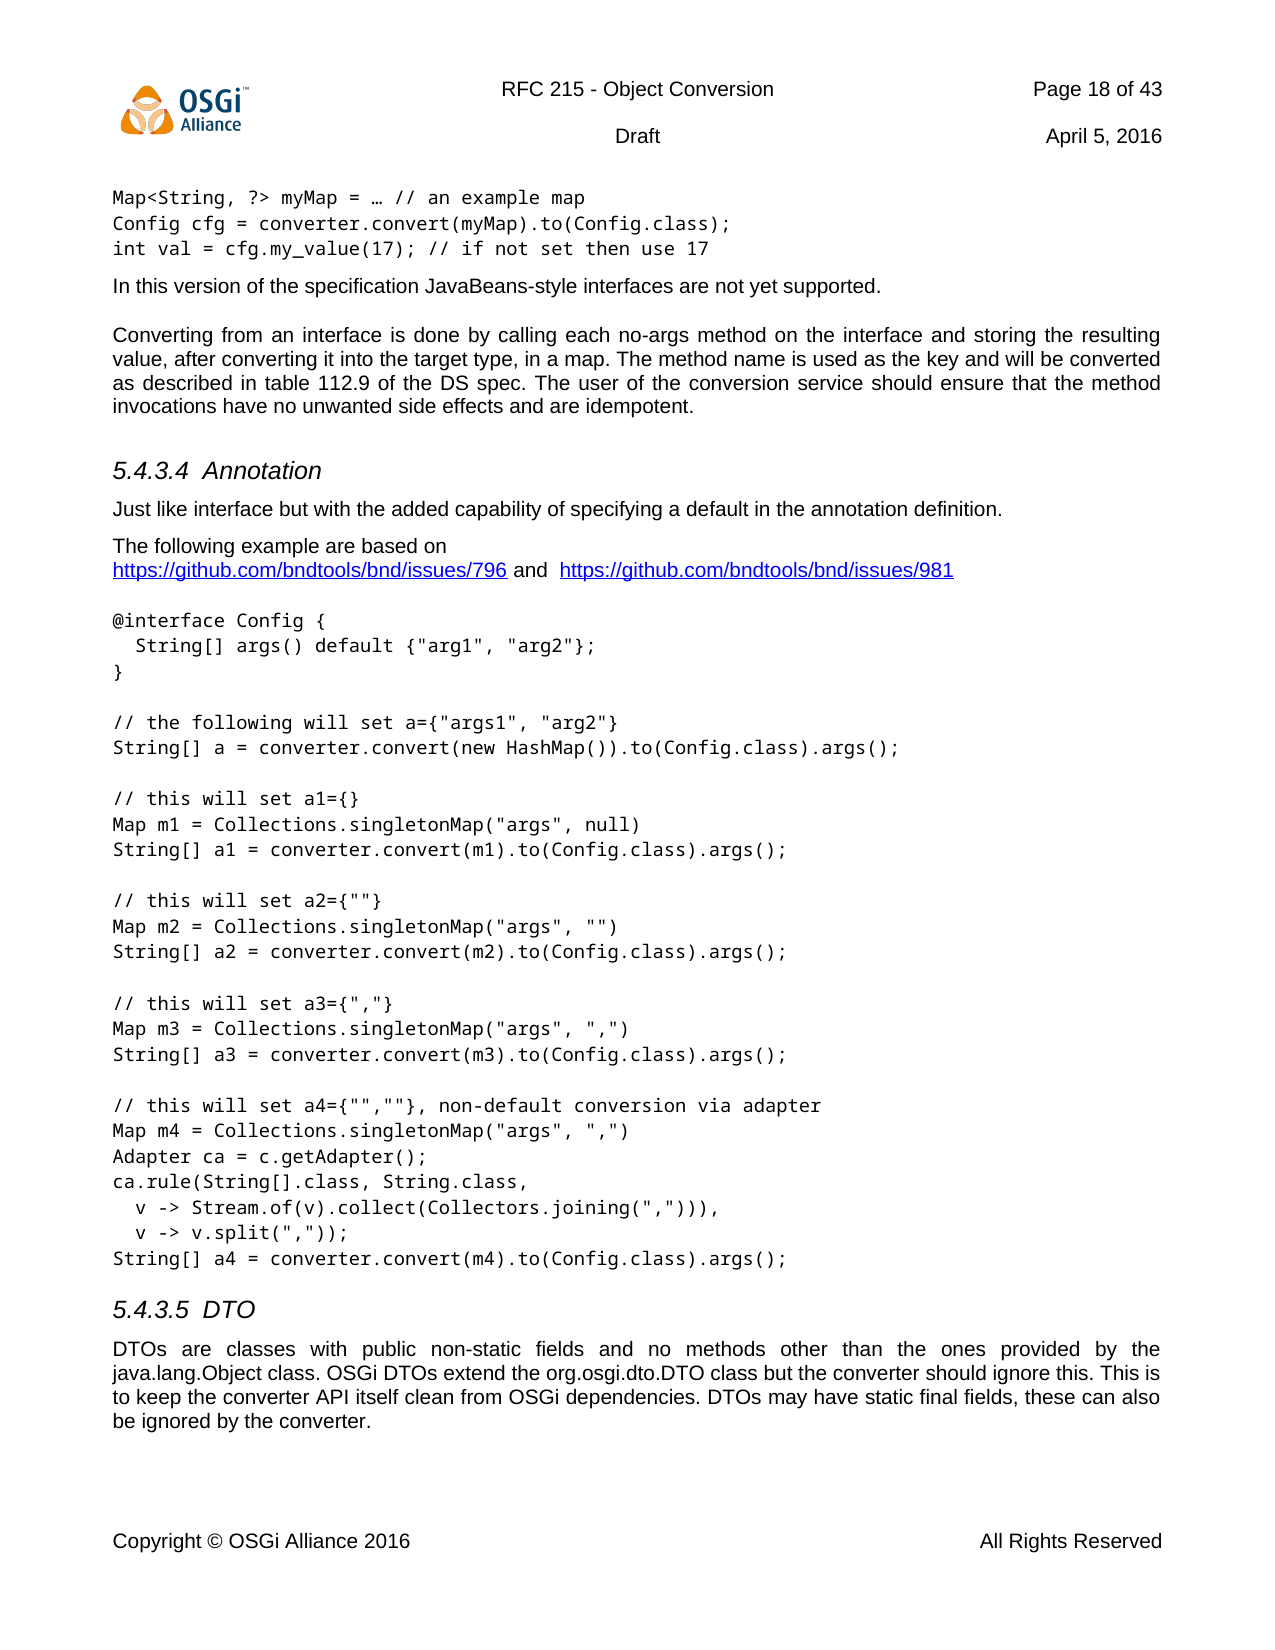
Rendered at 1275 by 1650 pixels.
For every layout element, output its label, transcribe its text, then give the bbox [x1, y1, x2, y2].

subtitle Annotation [112, 456, 1162, 484]
text https://github.com/bndtools/bnd/issues/796 and https://github.com/bndtools/bnd/issues/981 [112, 557, 1162, 581]
text // this will set a3={","} [112, 990, 1162, 1015]
text Map m2 = Collections.singletonMap("args", "") [112, 913, 1162, 939]
text Config cfg = converter.convert(myMap).to(Config.class); [112, 210, 1162, 236]
text @interface Config { [112, 607, 1162, 632]
picture [113, 78, 257, 142]
text Map m4 = Collections.singletonMap("args", ",") [112, 1117, 1162, 1143]
text } [112, 658, 1162, 683]
text v -> Stream.of(v).collect(Collectors.joining(","))), [112, 1194, 1162, 1219]
text String[] a = converter.convert(new HashMap()).to(Config.class).args(); [112, 734, 1162, 760]
text String[] args() default {"arg1", "arg2"}; [112, 632, 1162, 658]
text int val = cfg.my_value(17); // if not set then use 17 [112, 236, 1162, 261]
text String[] a2 = converter.convert(m2).to(Config.class).args(); [112, 939, 1162, 964]
text // this will set a2={""} [112, 888, 1162, 913]
subtitle DTO [112, 1296, 1162, 1324]
text The following example are based on [112, 533, 1162, 557]
text String[] a4 = converter.convert(m4).to(Config.class).args(); [112, 1245, 1162, 1271]
text v -> v.split(",")); [112, 1219, 1162, 1245]
text // the following will set a={"args1", "arg2"} [112, 709, 1162, 734]
text Map m3 = Collections.singletonMap("args", ",") [112, 1015, 1162, 1041]
text ca.rule(String[].class, String.class, [112, 1168, 1162, 1194]
text String[] a3 = converter.convert(m3).to(Config.class).args(); [112, 1041, 1162, 1066]
text String[] a1 = converter.convert(m1).to(Config.class).args(); [112, 837, 1162, 862]
text Map<String, ?> myMap = … // an example map [112, 184, 1162, 210]
text In this version of the specification JavaBeans-style interfaces are not yet supported. [112, 273, 1162, 297]
text Adapter ca = c.getAdapter(); [112, 1143, 1162, 1168]
text Map m1 = Collections.singletonMap("args", null) [112, 811, 1162, 837]
text DTOs are classes with public non-static fields and no methods other than the ones provided by the java.lang.Object class. OSGi DTOs extend the org.osgi.dto.DTO class but the converter should ignore this. This is to keep the converter API itself clean from OSGi dependencies. DTOs may have static final fields, these can also be ignored by the converter. [112, 1337, 1162, 1433]
text Just like interface but with the added capability of specifying a default in the annotation definition. [112, 497, 1162, 521]
text Converting from an interface is done by calling each no-args method on the interface and storing the resulting value, after converting it into the target type, in a map. The method name is used as the key and will be converted as described in table 112.9 of the DS spec. The user of the conversion service should ensure that the method invocations have no unwanted side effects and are idempotent. [112, 322, 1162, 418]
text // this will set a4={"",""}, non-default conversion via adapter [112, 1092, 1162, 1117]
text // this will set a1={} [112, 786, 1162, 811]
